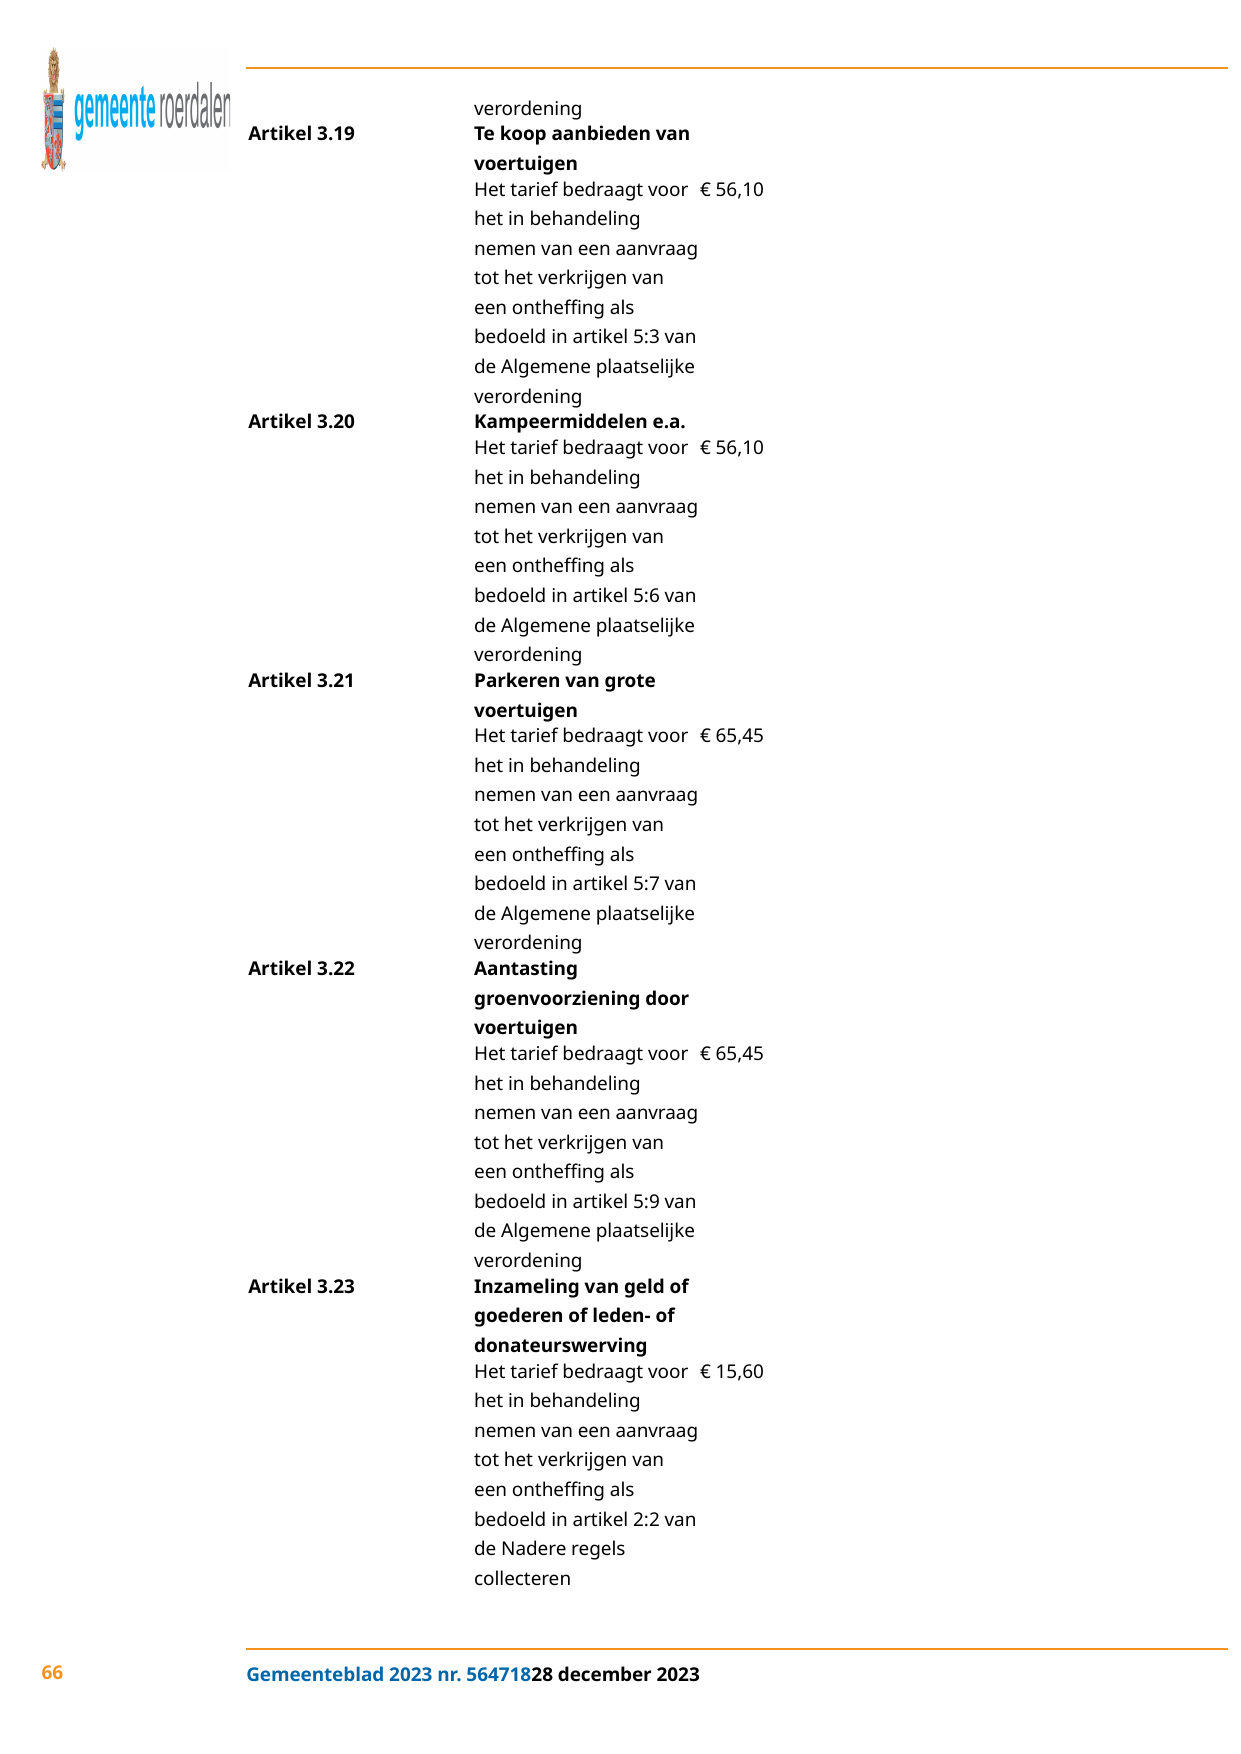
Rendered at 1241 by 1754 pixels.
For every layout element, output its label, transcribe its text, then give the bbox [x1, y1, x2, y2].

table_cell [700, 1273, 926, 1358]
table_cell [926, 434, 1152, 667]
table_cell [926, 723, 1152, 955]
table_cell [248, 1040, 474, 1273]
table_cell [926, 1358, 1152, 1591]
table_cell [700, 409, 926, 434]
table_cell Inzameling van geld of goederen of leden- of donateurswerving [474, 1273, 700, 1358]
table_cell Kampeermiddelen e.a. [474, 409, 700, 434]
table_cell Artikel 3.19 [248, 121, 474, 176]
table_cell Artikel 3.23 [248, 1273, 474, 1358]
table_cell Artikel 3.21 [248, 667, 474, 722]
table_cell Het tarief bedraagt voor het in behandeling nemen van een aanvraag tot het verkrijgen van een ontheffing als bedoeld in artikel 5:6 van de Algemene plaatselijke verordening [474, 434, 700, 667]
table_cell [926, 409, 1152, 434]
table_cell [926, 1040, 1152, 1273]
table_cell € 65,45 [700, 1040, 926, 1273]
table_cell € 56,10 [700, 176, 926, 409]
table_cell € 65,45 [700, 723, 926, 955]
table_cell [700, 667, 926, 722]
table_cell [926, 176, 1152, 409]
table_cell [700, 955, 926, 1040]
table_cell [926, 121, 1152, 176]
table_cell [248, 95, 474, 121]
table_cell € 56,10 [700, 434, 926, 667]
table_cell Parkeren van grote voertuigen [474, 667, 700, 722]
table_cell [926, 667, 1152, 722]
table_cell [926, 95, 1152, 121]
table_cell Het tarief bedraagt voor het in behandeling nemen van een aanvraag tot het verkrijgen van een ontheffing als bedoeld in artikel 5:9 van de Algemene plaatselijke verordening [474, 1040, 700, 1273]
table_cell Het tarief bedraagt voor het in behandeling nemen van een aanvraag tot het verkrijgen van een ontheffing als bedoeld in artikel 5:7 van de Algemene plaatselijke verordening [474, 723, 700, 955]
table_cell Het tarief bedraagt voor het in behandeling nemen van een aanvraag tot het verkrijgen van een ontheffing als bedoeld in artikel 5:3 van de Algemene plaatselijke verordening [474, 176, 700, 409]
table_cell [248, 176, 474, 409]
table_cell [700, 95, 926, 121]
table_cell [926, 1273, 1152, 1358]
table_cell verordening [474, 95, 700, 121]
table_cell [700, 121, 926, 176]
table_cell Aantasting groenvoorziening door voertuigen [474, 955, 700, 1040]
table_cell Het tarief bedraagt voor het in behandeling nemen van een aanvraag tot het verkrijgen van een ontheffing als bedoeld in artikel 2:2 van de Nadere regels collecteren [474, 1358, 700, 1591]
table_cell Artikel 3.20 [248, 409, 474, 434]
table_cell [248, 1358, 474, 1591]
table_cell [248, 434, 474, 667]
table_cell Te koop aanbieden van voertuigen [474, 121, 700, 176]
table_cell [926, 955, 1152, 1040]
table_cell [248, 723, 474, 955]
picture [41, 47, 231, 172]
table_cell € 15,60 [700, 1358, 926, 1591]
table_cell Artikel 3.22 [248, 955, 474, 1040]
